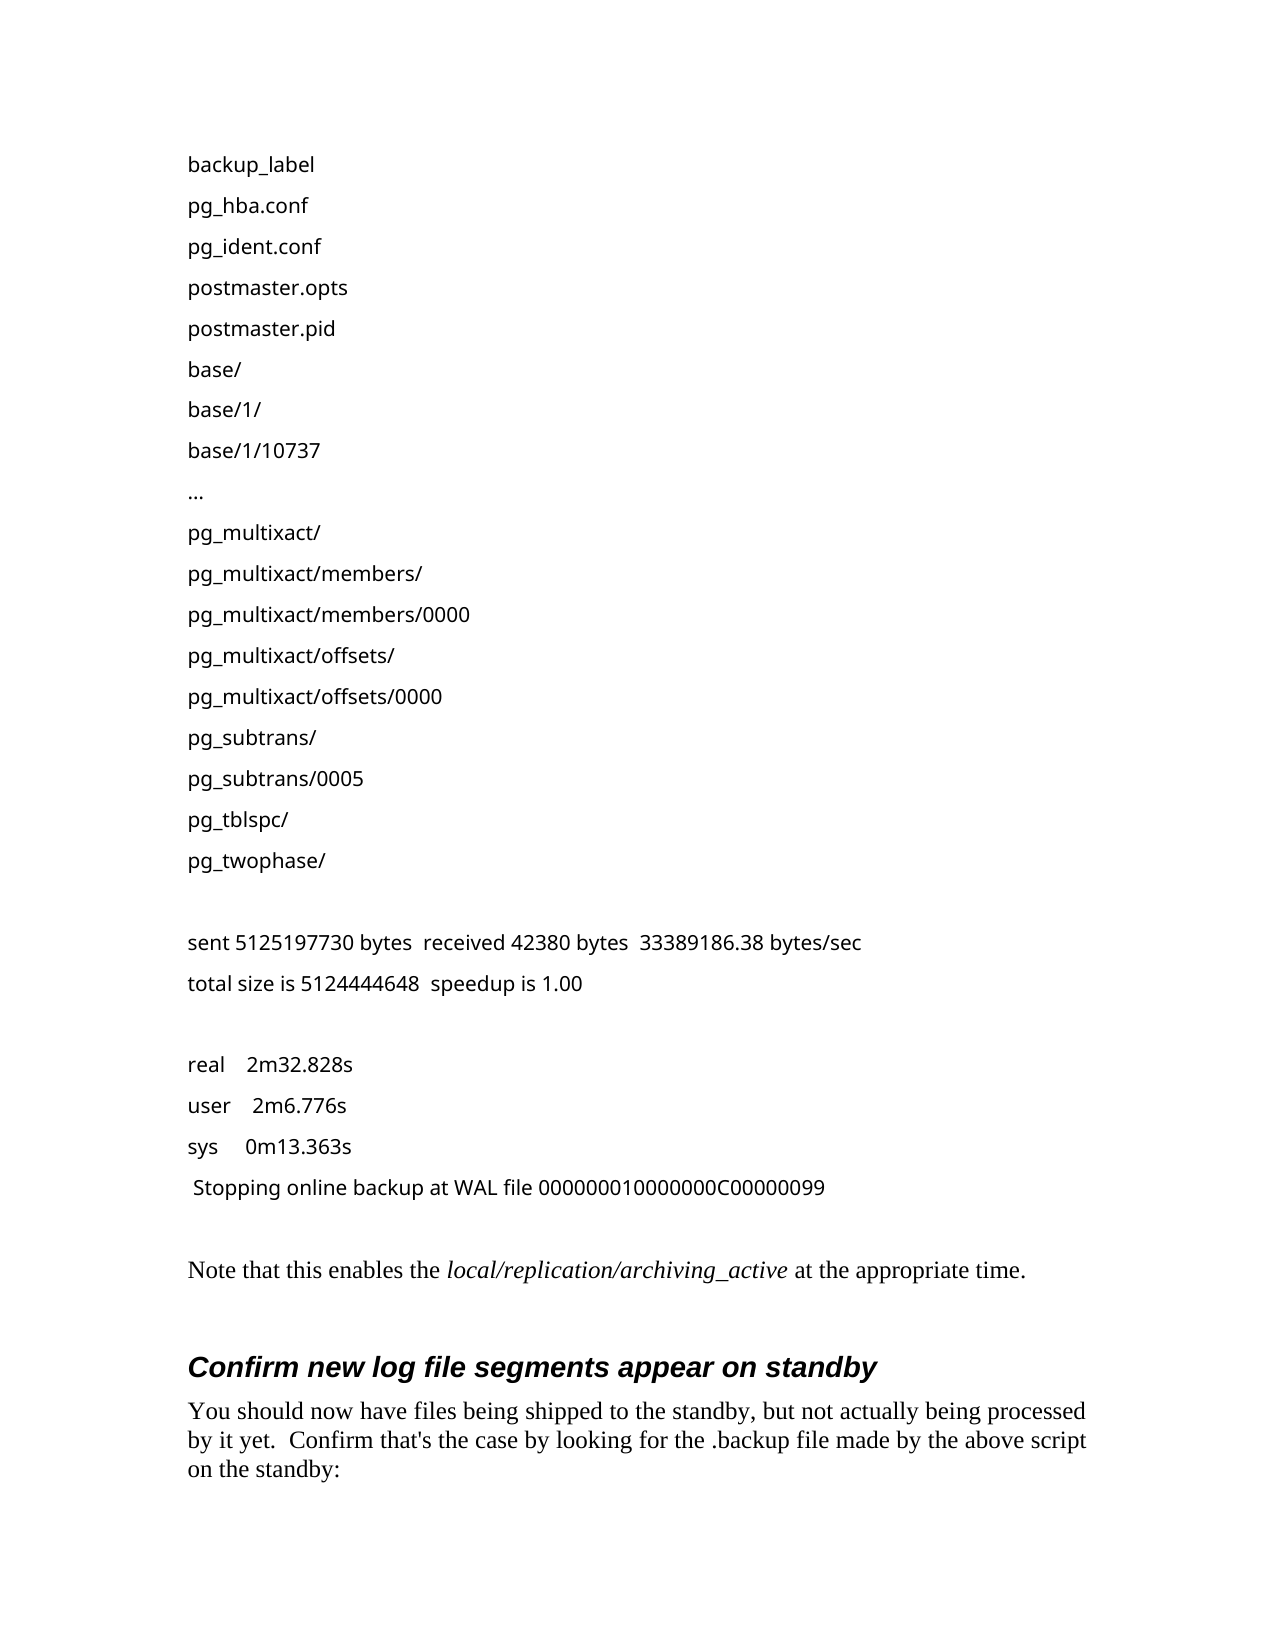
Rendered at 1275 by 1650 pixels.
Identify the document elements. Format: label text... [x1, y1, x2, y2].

text Stopping online backup at WAL file 000000010000000C00000099 [187, 1173, 1087, 1202]
text pg_multixact/offsets/0000 [187, 682, 1087, 711]
text You should now have files being shipped to the standby, but not actually being processed by it yet. Confirm that's the case by looking for the .backup file made by the above script on the standby: [187, 1396, 1087, 1483]
text sent 5125197730 bytes received 42380 bytes 33389186.38 bytes/sec [187, 928, 1087, 956]
text postmaster.opts [187, 273, 1087, 301]
text real 2m32.828s [187, 1051, 1087, 1079]
text … [187, 477, 1087, 506]
text sys 0m13.363s [187, 1132, 1087, 1161]
text pg_subtrans/ [187, 723, 1087, 752]
text pg_multixact/offsets/ [187, 641, 1087, 670]
text pg_multixact/members/ [187, 559, 1087, 588]
text base/1/ [187, 396, 1087, 424]
text backup_label [187, 150, 1087, 178]
text Note that this enables the local/replication/archiving_active at the appropriate time. [187, 1255, 1087, 1284]
text pg_ident.conf [187, 232, 1087, 260]
text pg_twophase/ [187, 846, 1087, 874]
text user 2m6.776s [187, 1092, 1087, 1120]
text base/1/10737 [187, 437, 1087, 465]
text postmaster.pid [187, 314, 1087, 342]
text pg_tblspc/ [187, 805, 1087, 833]
text pg_subtrans/0005 [187, 764, 1087, 792]
text total size is 5124444648 speedup is 1.00 [187, 969, 1087, 997]
text pg_hba.conf [187, 191, 1087, 219]
text base/ [187, 355, 1087, 383]
subtitle Confirm new log file segments appear on standby [187, 1350, 1087, 1384]
text pg_multixact/members/0000 [187, 600, 1087, 629]
text pg_multixact/ [187, 518, 1087, 547]
